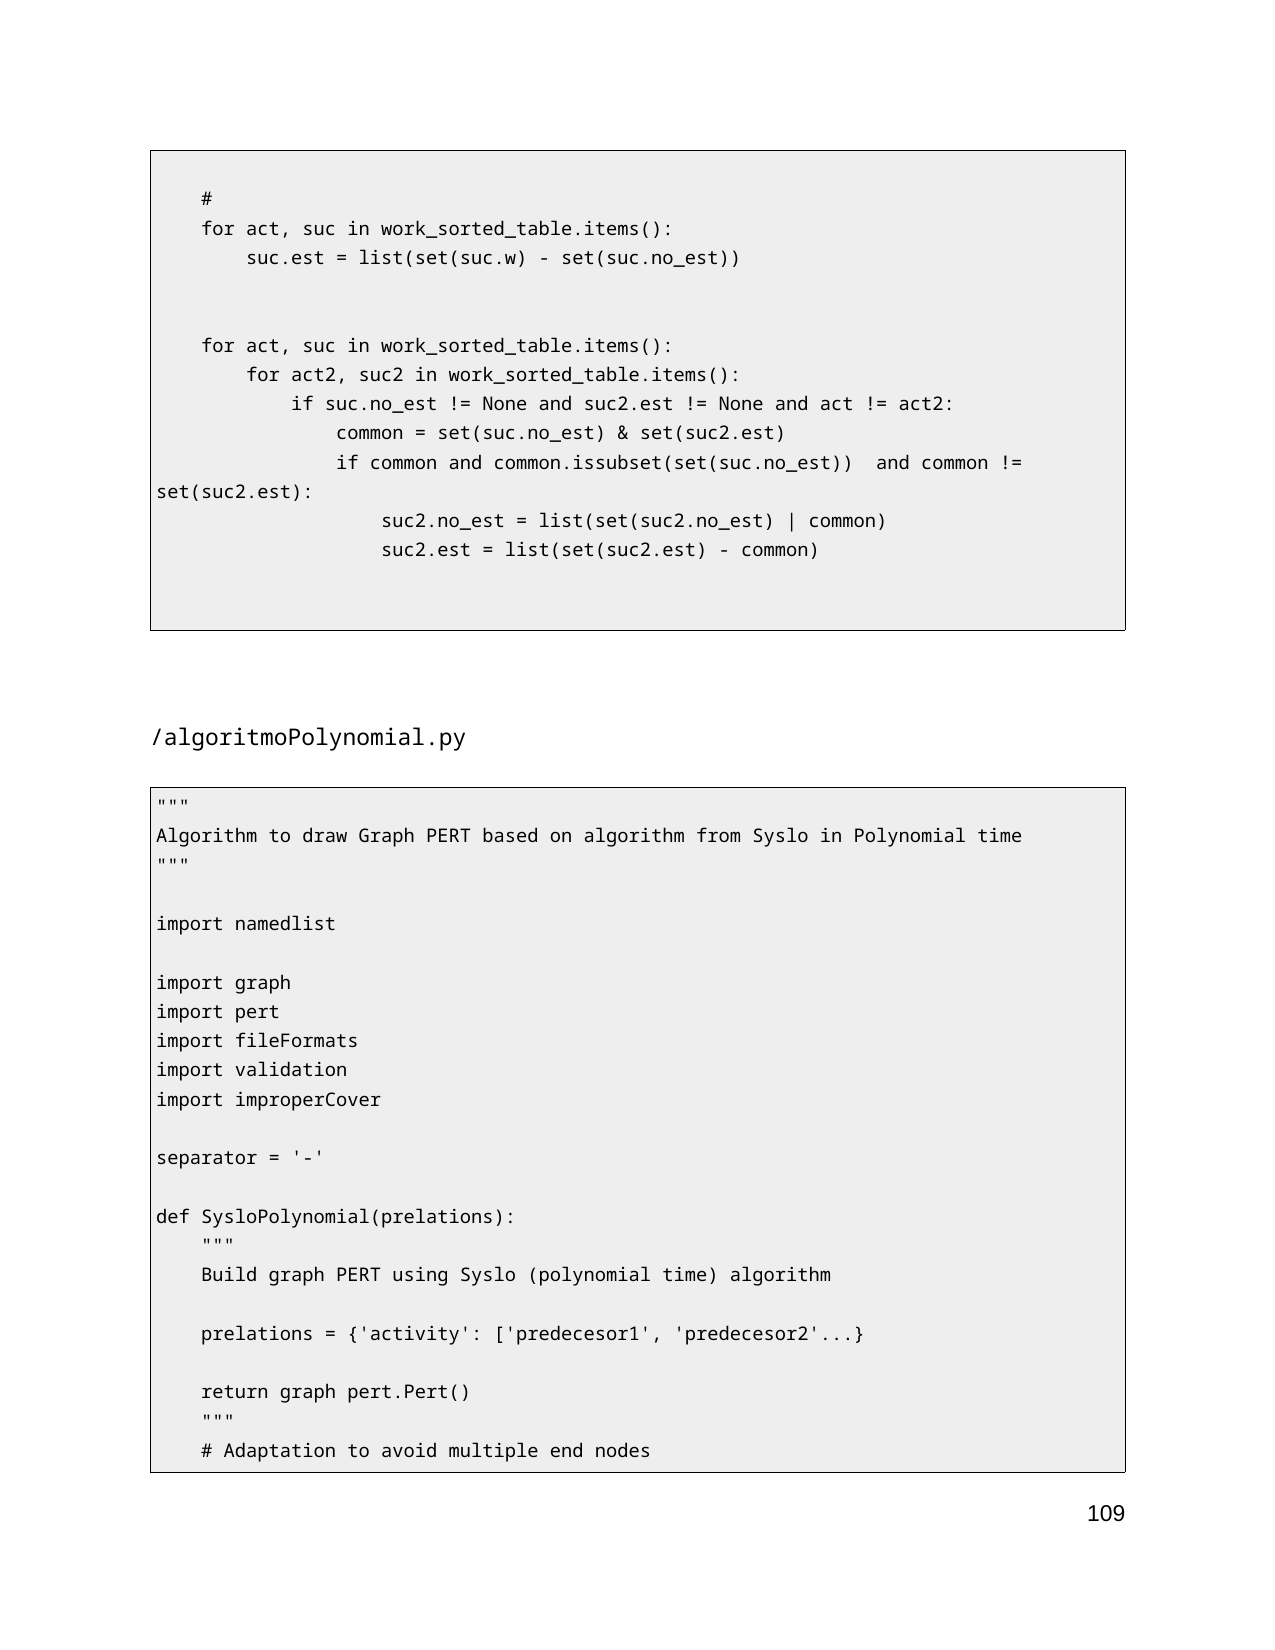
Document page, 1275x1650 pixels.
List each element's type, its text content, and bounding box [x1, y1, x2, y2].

table_header """ Algorithm to draw Graph PERT based on algorithm from Syslo in Polynomial time """ import namedlist import graph import pert import fileFormats import validation import improperCover separator = '-' def SysloPolynomial(prelations): """ Build graph PERT using Syslo (polynomial time) algorithm prelations = {'activity': ['predecesor1', 'predecesor2'...} return graph pert.Pert() """ # Adaptation to avoid multiple end nodes [151, 788, 1125, 1472]
table_header # for act, suc in work_sorted_table.items(): suc.est = list(set(suc.w) - set(suc.no_est)) for act, suc in work_sorted_table.items(): for act2, suc2 in work_sorted_table.items(): if suc.no_est != None and suc2.est != None and act != act2: common = set(suc.no_est) & set(suc2.est) if common and common.issubset(set(suc.no_est)) and common != set(suc2.est): suc2.no_est = list(set(suc2.no_est) | common) suc2.est = list(set(suc2.est) - common) [151, 151, 1125, 630]
text /algoritmoPolynomial.py [150, 721, 1125, 752]
